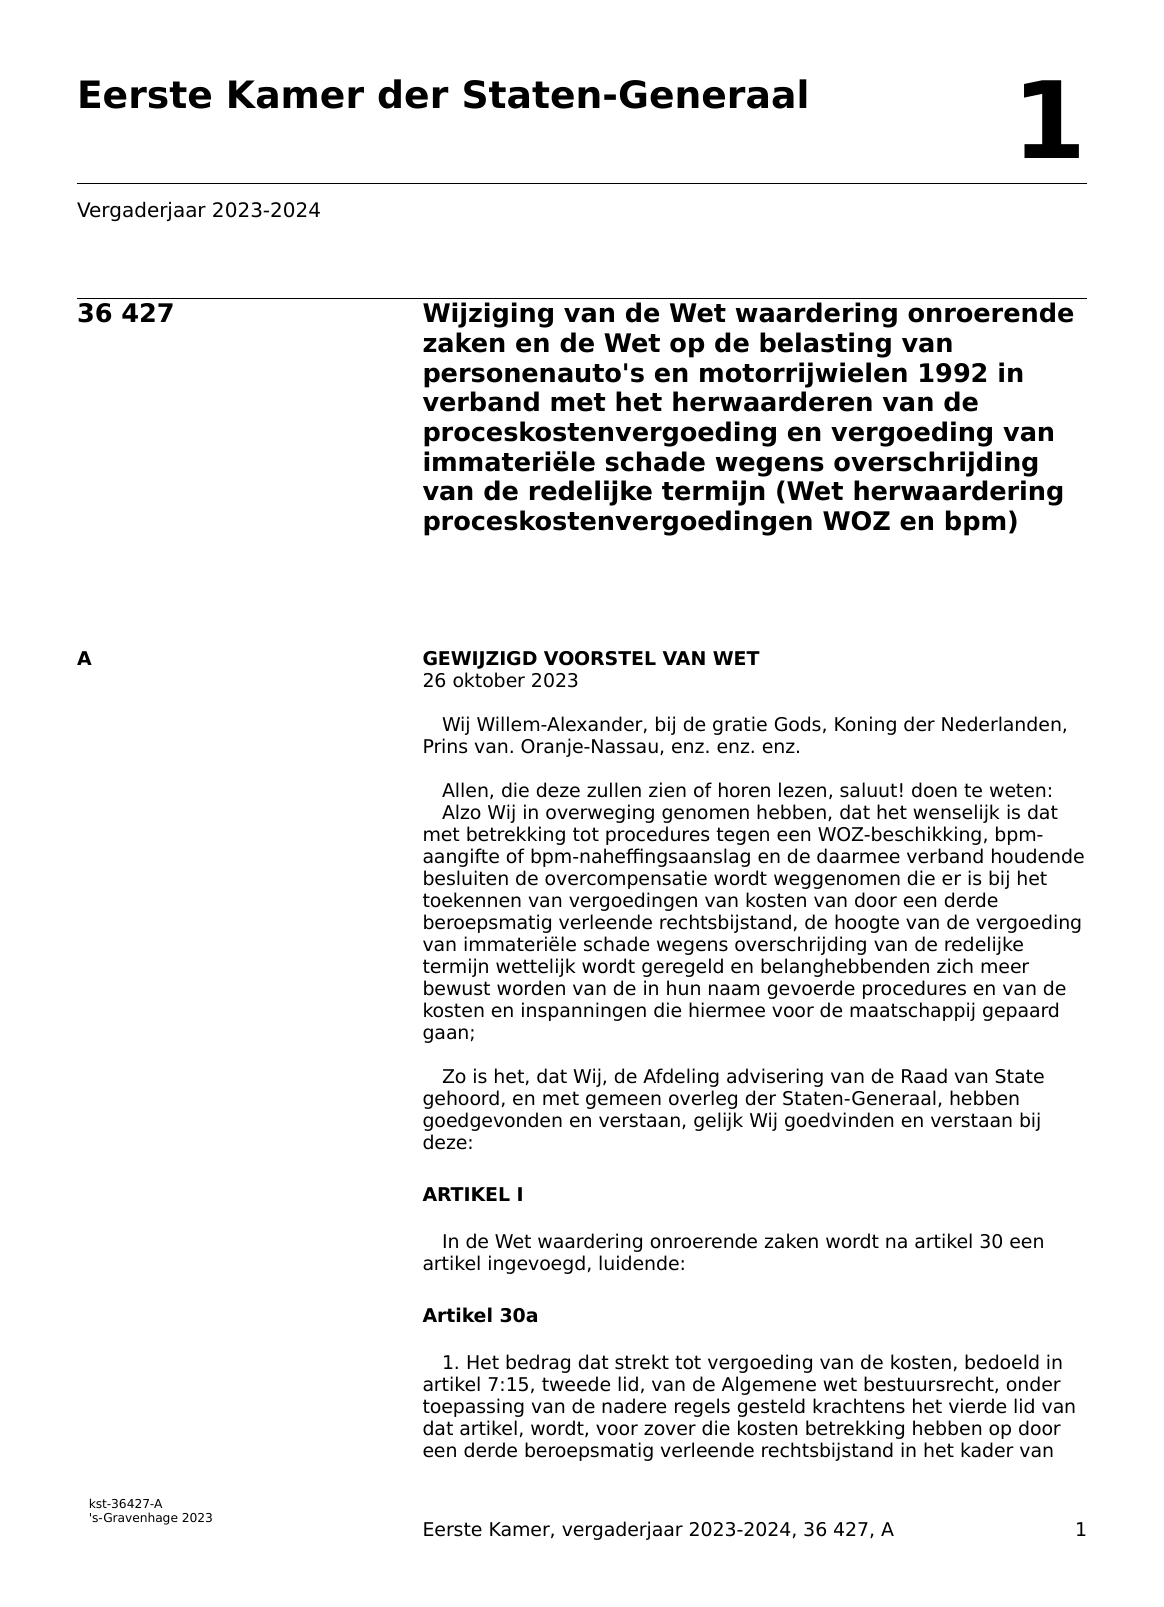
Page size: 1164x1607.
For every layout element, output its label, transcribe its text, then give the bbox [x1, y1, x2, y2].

text Zo is het, dat Wij, de Afdeling advisering van de Raad van State gehoord, en met gemeen overleg der Staten-Generaal, hebben goedgevonden en verstaan, gelijk Wij goedvinden en verstaan bij deze: [422, 1066, 1087, 1154]
text Wij Willem-Alexander, bij de gratie Gods, Koning der Nederlanden, Prins van. Oranje-Nassau, enz. enz. enz. [422, 714, 1087, 758]
text Allen, die deze zullen zien of horen lezen, saluut! doen te weten: [422, 780, 1087, 802]
text Alzo Wij in overweging genomen hebben, dat het wenselijk is dat met betrekking tot procedures tegen een WOZ-beschikking, bpm-aangifte of bpm-naheffingsaanslag en de daarmee verband houdende besluiten de overcompensatie wordt weggenomen die er is bij het toekennen van vergoedingen van kosten van door een derde beroepsmatig verleende rechtsbijstand, de hoogte van de vergoeding van immateriële schade wegens overschrijding van de redelijke termijn wettelijk wordt geregeld en belanghebbenden zich meer bewust worden van de in hun naam gevoerde procedures en van de kosten en inspanningen die hiermee voor de maatschappij gepaard gaan; [422, 802, 1087, 1043]
subtitle A GEWIJZIGD VOORSTEL VAN WET [77, 647, 1087, 669]
subtitle 36 427 Wijziging van de Wet waardering onroerende zaken en de Wet op de belasting van personenauto's en motorrijwielen 1992 in verband met het herwaarderen van de proceskostenvergoeding en vergoeding van immateriële schade wegens overschrijding van de redelijke termijn (Wet herwaardering proceskostenvergoedingen WOZ en bpm) [77, 299, 1087, 536]
text 's-Gravenhage 2023 [88, 1511, 323, 1525]
text In de Wet waardering onroerende zaken wordt na artikel 30 een artikel ingevoegd, luidende: [422, 1231, 1087, 1274]
table_cell Vergaderjaar 2023-2024 [77, 184, 1087, 298]
text kst-36427-A [88, 1497, 323, 1511]
subtitle Artikel 30a [422, 1304, 1087, 1327]
text 1. Het bedrag dat strekt tot vergoeding van de kosten, bedoeld in artikel 7:15, tweede lid, van de Algemene wet bestuursrecht, onder toepassing van de nadere regels gesteld krachtens het vierde lid van dat artikel, wordt, voor zover die kosten betrekking hebben op door een derde beroepsmatig verleende rechtsbijstand in het kader van [422, 1352, 1087, 1461]
table_header Eerste Kamer der Staten-Generaal [77, 59, 886, 183]
subtitle ARTIKEL I [422, 1184, 1087, 1206]
table_header 1 [886, 59, 1087, 183]
text 26 oktober 2023 [422, 669, 1087, 691]
